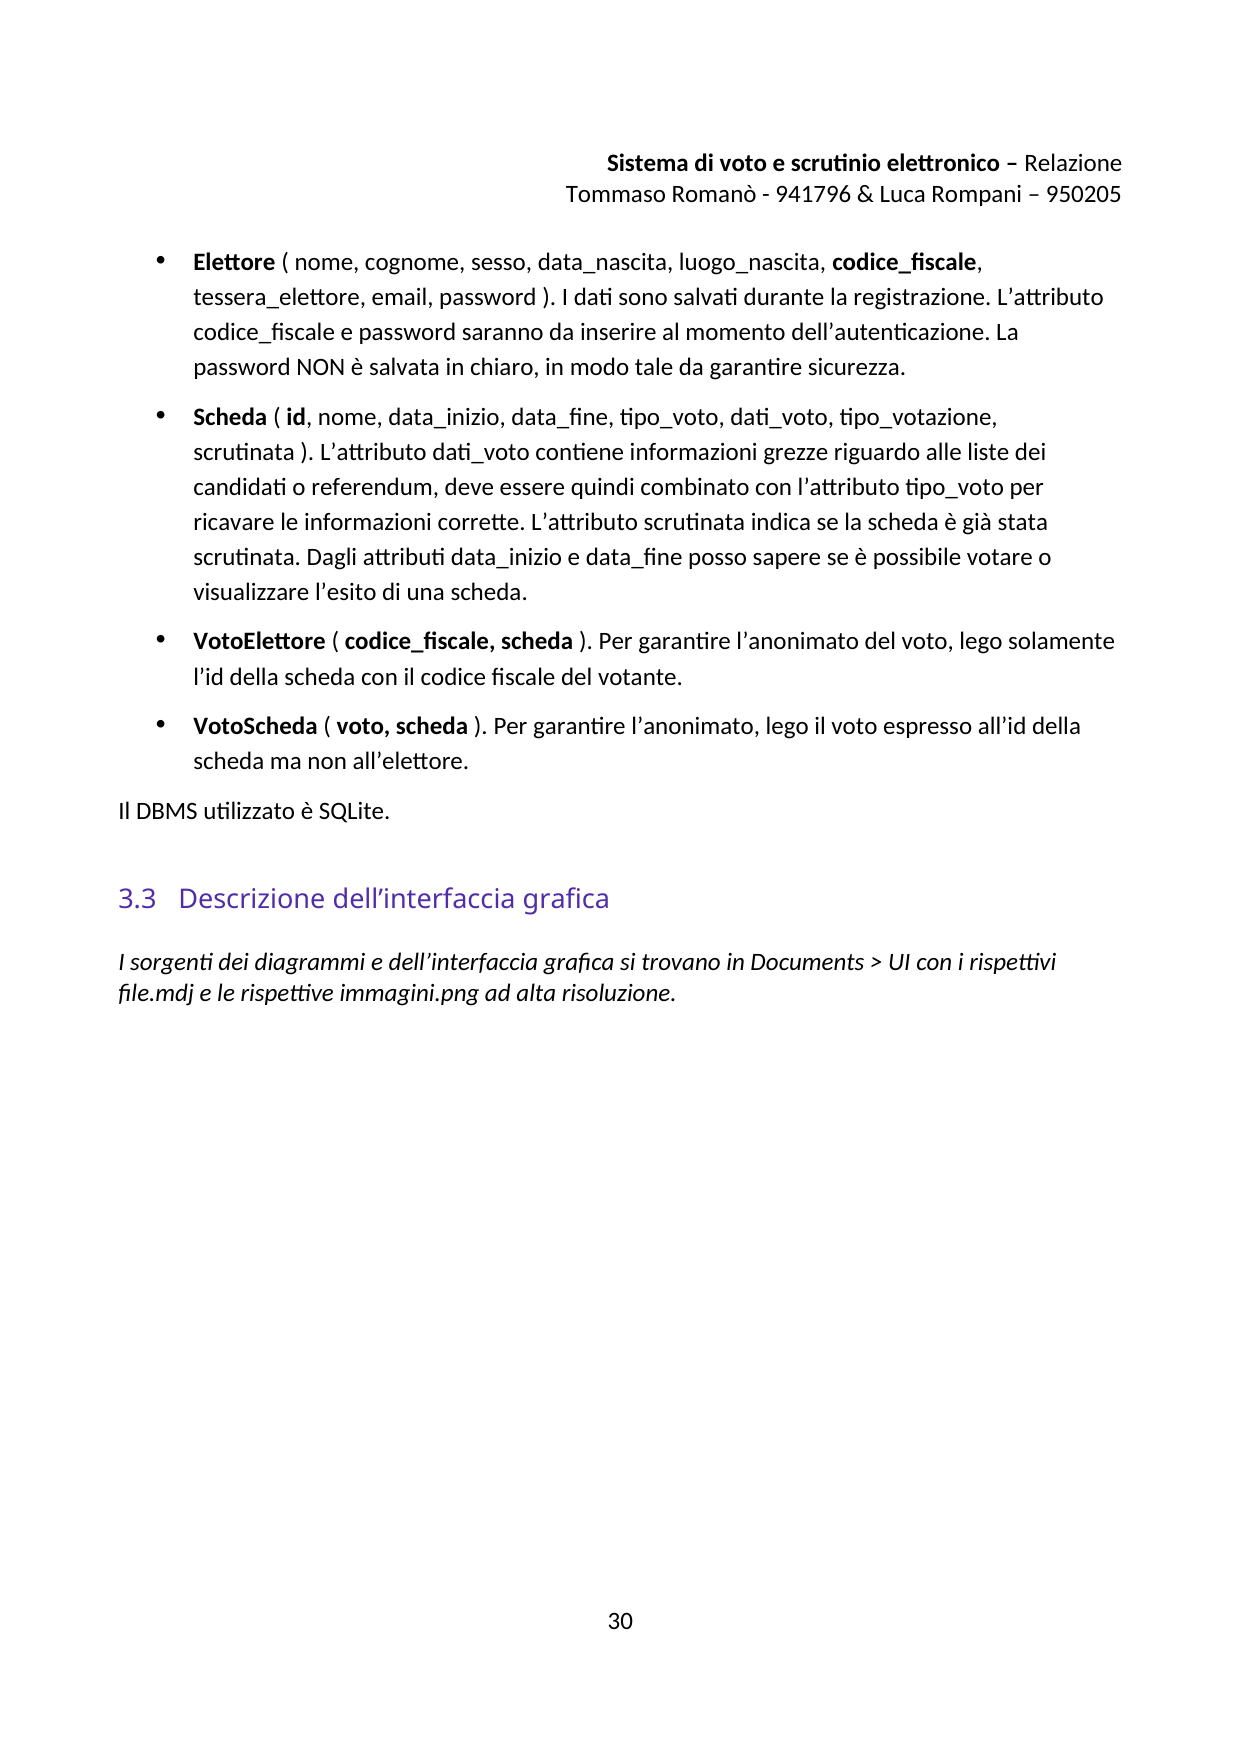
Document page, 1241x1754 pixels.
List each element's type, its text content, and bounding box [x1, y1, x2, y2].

list Elettore ( nome, cognome, sesso, data_nascita, luogo_nascita, codice_fiscale, tessera_elettore, email, password ). I dati sono salvati durante la registrazione. L’attributo codice_fiscale e password saranno da inserire al momento dell’autenticazione. La password NON è salvata in chiaro, in modo tale da garantire sicurezza. [156, 246, 1122, 382]
list VotoScheda ( voto, scheda ). Per garantire l’anonimato, lego il voto espresso all’id della scheda ma non all’elettore. [156, 710, 1122, 776]
text Il DBMS utilizzato è SQLite. [118, 795, 1122, 825]
text I sorgenti dei diagrammi e dell’interfaccia grafica si trovano in Documents > UI con i rispettivi file.mdj e le rispettive immagini.png ad alta risoluzione. [118, 947, 1122, 1008]
list Scheda ( id, nome, data_inizio, data_fine, tipo_voto, dati_voto, tipo_votazione, scrutinata ). L’attributo dati_voto contiene informazioni grezze riguardo alle liste dei candidati o referendum, deve essere quindi combinato con l’attributo tipo_voto per ricavare le informazioni corrette. L’attributo scrutinata indica se la scheda è già stata scrutinata. Dagli attributi data_inizio e data_fine posso sapere se è possibile votare o visualizzare l’esito di una scheda. [156, 401, 1122, 606]
subtitle Descrizione dell’interfaccia grafica [118, 879, 1122, 916]
list VotoElettore ( codice_fiscale, scheda ). Per garantire l’anonimato del voto, lego solamente l’id della scheda con il codice fiscale del votante. [156, 626, 1122, 691]
